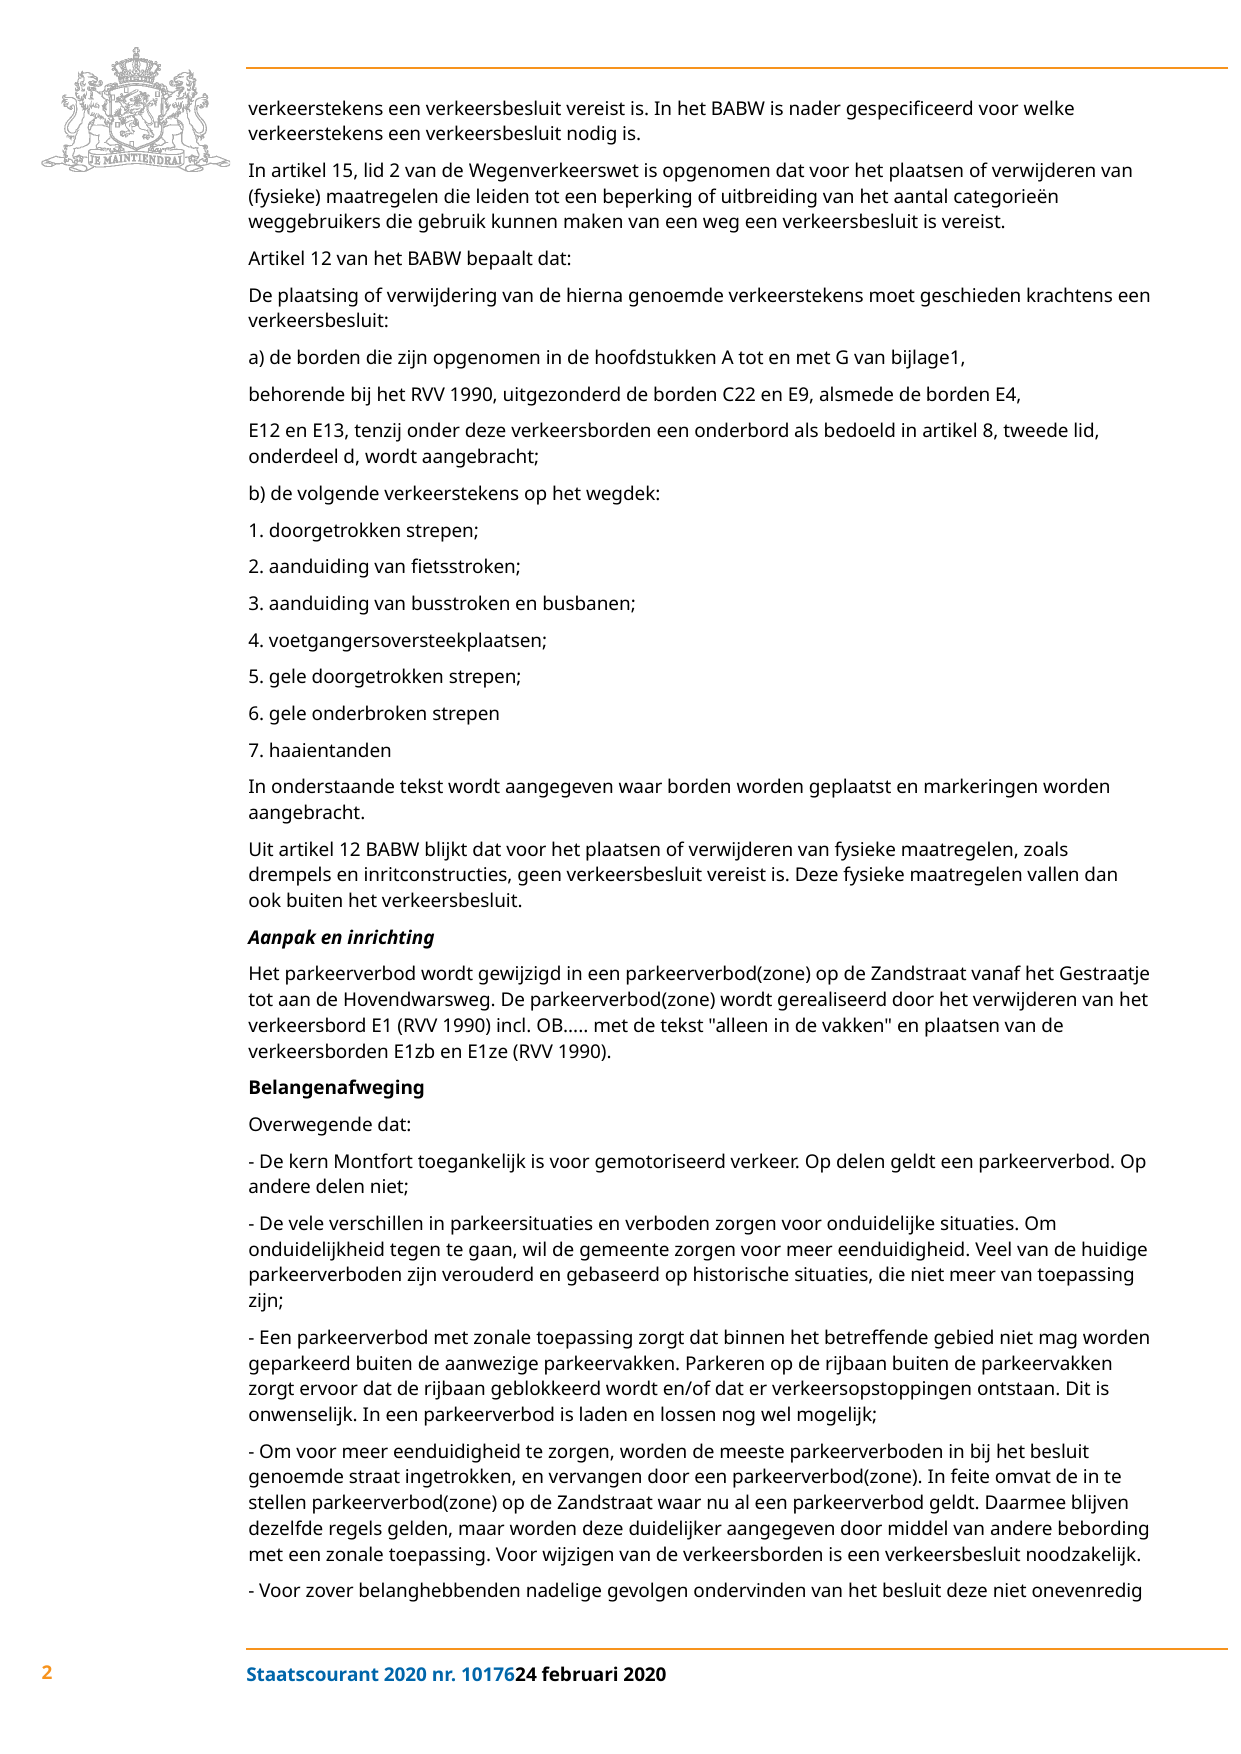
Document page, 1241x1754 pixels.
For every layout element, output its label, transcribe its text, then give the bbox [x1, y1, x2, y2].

text - Om voor meer eenduidigheid te zorgen, worden de meeste parkeerverboden in bij het besluit genoemde straat ingetrokken, en vervangen door een parkeerverbod(zone). In feite omvat de in te stellen parkeerverbod(zone) op de Zandstraat waar nu al een parkeerverbod geldt. Daarmee blijven dezelfde regels gelden, maar worden deze duidelijker aangegeven door middel van andere bebording met een zonale toepassing. Voor wijzigen van de verkeersborden is een verkeersbesluit noodzakelijk. [248, 1438, 1152, 1567]
text - Voor zover belanghebbenden nadelige gevolgen ondervinden van het besluit deze niet onevenredig [248, 1577, 1152, 1603]
text De plaatsing of verwijdering van de hierna genoemde verkeerstekens moet geschieden krachtens een verkeersbesluit: [248, 282, 1152, 333]
text Aanpak en inrichting [248, 924, 1152, 950]
text Belangenafweging [248, 1074, 1152, 1100]
text 4. voetgangersoversteekplaatsen; [248, 627, 1152, 652]
text Artikel 12 van het BABW bepaalt dat: [248, 245, 1152, 271]
text - De vele verschillen in parkeersituaties en verboden zorgen voor onduidelijke situaties. Om onduidelijkheid tegen te gaan, wil de gemeente zorgen voor meer eenduidigheid. Veel van de huidige parkeerverboden zijn verouderd en gebaseerd op historische situaties, die niet meer van toepassing zijn; [248, 1210, 1152, 1313]
text Het parkeerverbod wordt gewijzigd in een parkeerverbod(zone) op de Zandstraat vanaf het Gestraatje tot aan de Hovendwarsweg. De parkeerverbod(zone) wordt gerealiseerd door het verwijderen van het verkeersbord E1 (RVV 1990) incl. OB..... met de tekst "alleen in de vakken" en plaatsen van de verkeersborden E1zb en E1ze (RVV 1990). [248, 961, 1152, 1063]
text verkeerstekens een verkeersbesluit vereist is. In het BABW is nader gespecificeerd voor welke verkeerstekens een verkeersbesluit nodig is. [248, 95, 1152, 146]
text 5. gele doorgetrokken strepen; [248, 663, 1152, 689]
text b) de volgende verkeerstekens op het wegdek: [248, 480, 1152, 506]
text 7. haaientanden [248, 737, 1152, 762]
text - Een parkeerverbod met zonale toepassing zorgt dat binnen het betreffende gebied niet mag worden geparkeerd buiten de aanwezige parkeervakken. Parkeren op de rijbaan buiten de parkeervakken zorgt ervoor dat de rijbaan geblokkeerd wordt en/of dat er verkeersopstoppingen ontstaan. Dit is onwenselijk. In een parkeerverbod is laden en lossen nog wel mogelijk; [248, 1324, 1152, 1427]
text - De kern Montfort toegankelijk is voor gemotoriseerd verkeer. Op delen geldt een parkeerverbod. Op andere delen niet; [248, 1148, 1152, 1199]
text 1. doorgetrokken strepen; [248, 517, 1152, 542]
text Uit artikel 12 BABW blijkt dat voor het plaatsen of verwijderen van fysieke maatregelen, zoals drempels en inritconstructies, geen verkeersbesluit vereist is. Deze fysieke maatregelen vallen dan ook buiten het verkeersbesluit. [248, 836, 1152, 913]
text behorende bij het RVV 1990, uitgezonderd de borden C22 en E9, alsmede de borden E4, [248, 381, 1152, 407]
text Overwegende dat: [248, 1111, 1152, 1137]
text 3. aanduiding van busstroken en busbanen; [248, 590, 1152, 616]
picture [41, 47, 231, 172]
text 2. aanduiding van fietsstroken; [248, 553, 1152, 579]
text E12 en E13, tenzij onder deze verkeersborden een onderbord als bedoeld in artikel 8, tweede lid, onderdeel d, wordt aangebracht; [248, 418, 1152, 469]
text In onderstaande tekst wordt aangegeven waar borden worden geplaatst en markeringen worden aangebracht. [248, 773, 1152, 825]
text In artikel 15, lid 2 van de Wegenverkeerswet is opgenomen dat voor het plaatsen of verwijderen van (fysieke) maatregelen die leiden tot een beperking of uitbreiding van het aantal categorieën weggebruikers die gebruik kunnen maken van een weg een verkeersbesluit is vereist. [248, 157, 1152, 234]
text a) de borden die zijn opgenomen in de hoofdstukken A tot en met G van bijlage1, [248, 344, 1152, 370]
text 6. gele onderbroken strepen [248, 700, 1152, 726]
